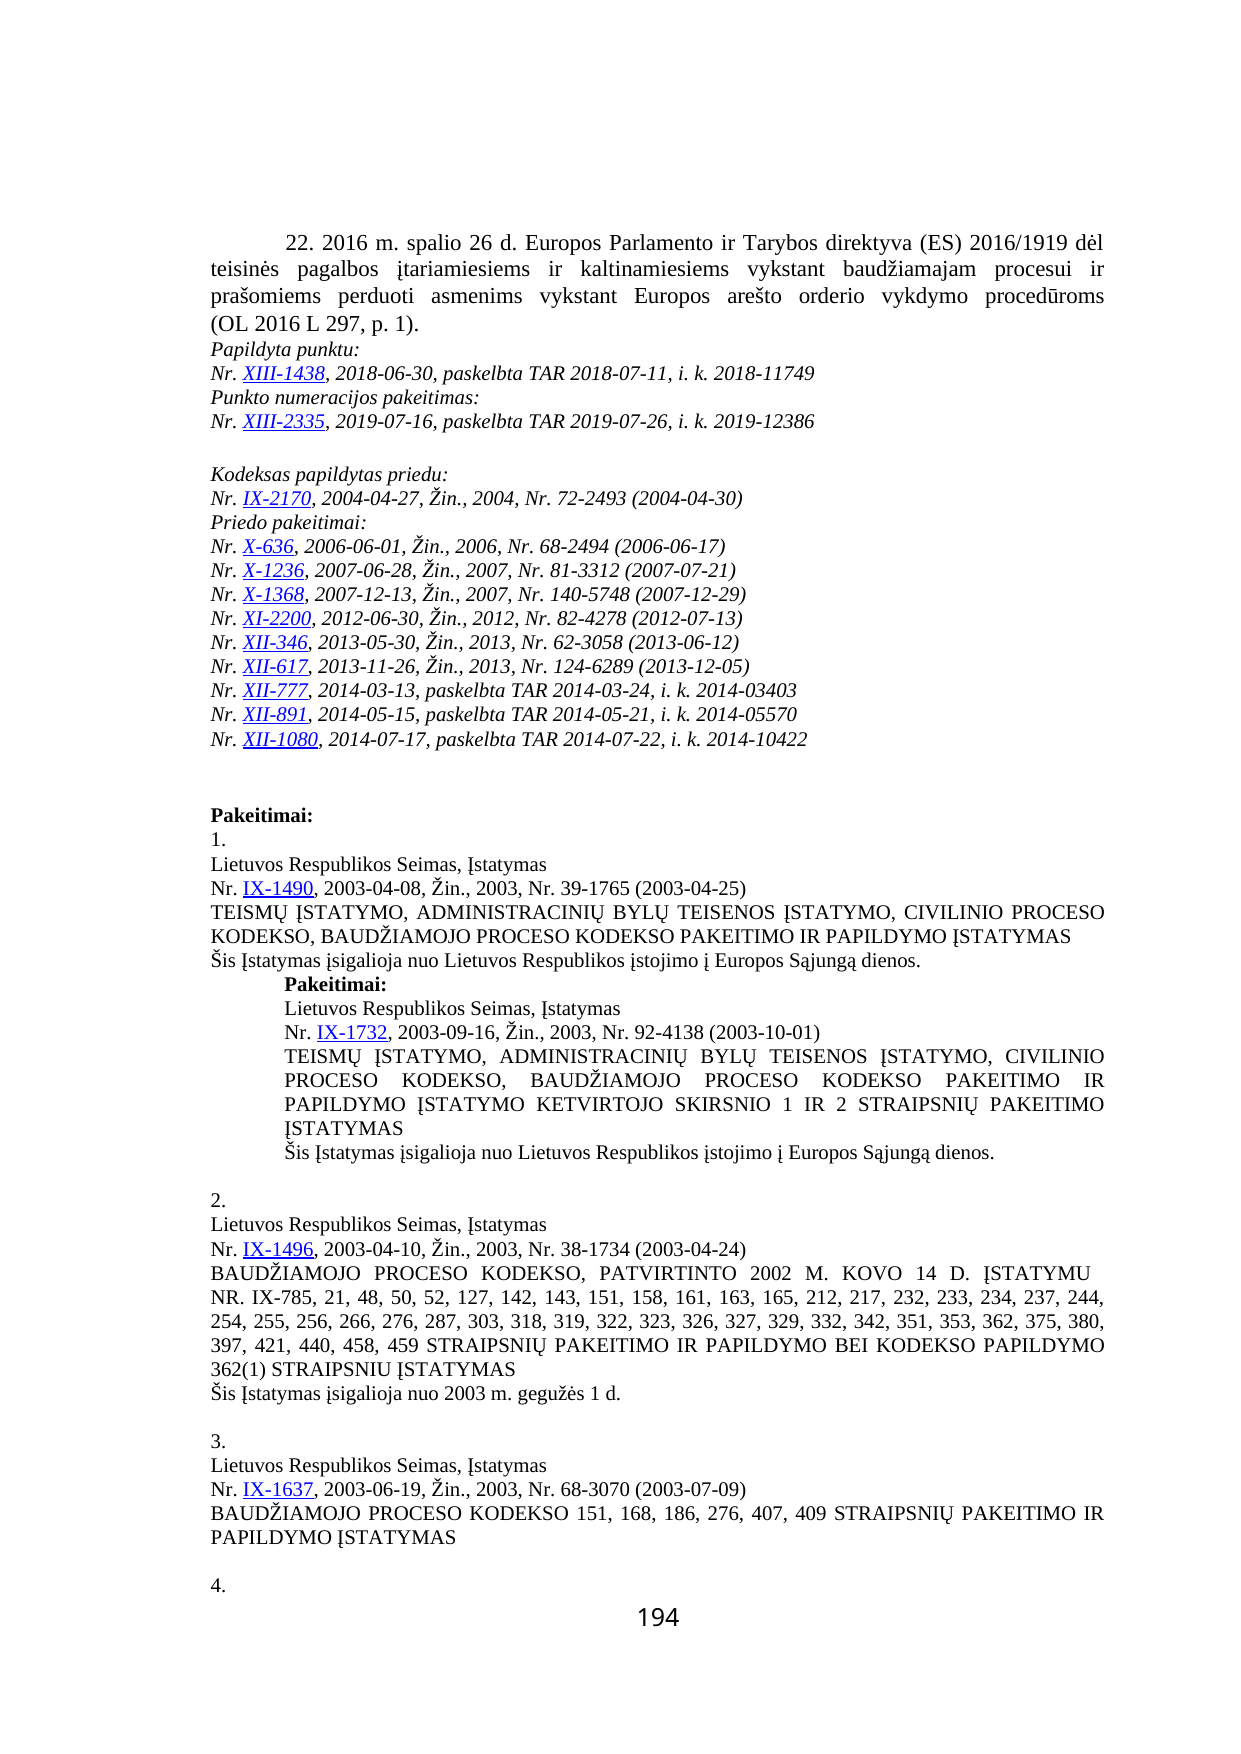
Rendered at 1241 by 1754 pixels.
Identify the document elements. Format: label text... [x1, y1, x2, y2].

text BAUDŽIAMOJO PROCESO KODEKSO 151, 168, 186, 276, 407, 409 STRAIPSNIŲ PAKEITIMO IR PAPILDYMO ĮSTATYMAS [210, 1501, 1105, 1549]
text Nr. IX-1732, 2003-09-16, Žin., 2003, Nr. 92-4138 (2003-10-01) [210, 1020, 1105, 1044]
text TEISMŲ ĮSTATYMO, ADMINISTRACINIŲ BYLŲ TEISENOS ĮSTATYMO, CIVILINIO PROCESO KODEKSO, BAUDŽIAMOJO PROCESO KODEKSO PAKEITIMO IR PAPILDYMO ĮSTATYMO KETVIRTOJO SKIRSNIO 1 IR 2 STRAIPSNIŲ PAKEITIMO ĮSTATYMAS [284, 1044, 1105, 1140]
text Pakeitimai: [210, 803, 1105, 827]
text Kodeksas papildytas priedu: [210, 462, 1105, 486]
text Papildyta punktu: [210, 337, 1105, 361]
text Nr. IX-1637, 2003-06-19, Žin., 2003, Nr. 68-3070 (2003-07-09) [210, 1477, 1105, 1501]
text Nr. XII-617, 2013-11-26, Žin., 2013, Nr. 124-6289 (2013-12-05) [210, 654, 1105, 678]
text 2. [210, 1188, 1105, 1212]
text Nr. X-1236, 2007-06-28, Žin., 2007, Nr. 81-3312 (2007-07-21) [210, 558, 1105, 582]
text BAUDŽIAMOJO PROCESO KODEKSO, PATVIRTINTO 2002 M. KOVO 14 D. ĮSTATYMU NR. IX-785, 21, 48, 50, 52, 127, 142, 143, 151, 158, 161, 163, 165, 212, 217, 232, 233, 234, 237, 244, 254, 255, 256, 266, 276, 287, 303, 318, 319, 322, 323, 326, 327, 329, 332, 342, 351, 353, 362, 375, 380, 397, 421, 440, 458, 459 STRAIPSNIŲ PAKEITIMO IR PAPILDYMO BEI KODEKSO PAPILDYMO 362(1) STRAIPSNIU ĮSTATYMAS [210, 1261, 1105, 1381]
text 22. 2016 m. spalio 26 d. Europos Parlamento ir Tarybos direktyva (ES) 2016/1919 dėl teisinės pagalbos įtariamiesiems ir kaltinamiesiems vykstant baudžiamajam procesui ir prašomiems perduoti asmenims vykstant Europos arešto orderio vykdymo procedūroms (OL 2016 L 297, p. 1). [210, 229, 1105, 337]
text Nr. IX-1496, 2003-04-10, Žin., 2003, Nr. 38-1734 (2003-04-24) [210, 1236, 1105, 1261]
text Nr. X-636, 2006-06-01, Žin., 2006, Nr. 68-2494 (2006-06-17) [210, 534, 1105, 558]
text 3. [210, 1429, 1105, 1453]
text Nr. XII-1080, 2014-07-17, paskelbta TAR 2014-07-22, i. k. 2014-10422 [210, 726, 1105, 751]
text 1. [210, 827, 1105, 851]
text Nr. XII-891, 2014-05-15, paskelbta TAR 2014-05-21, i. k. 2014-05570 [210, 702, 1105, 726]
text Nr. XII-346, 2013-05-30, Žin., 2013, Nr. 62-3058 (2013-06-12) [210, 630, 1105, 654]
text Nr. XIII-2335, 2019-07-16, paskelbta TAR 2019-07-26, i. k. 2019-12386 [210, 409, 1105, 433]
text Šis Įstatymas įsigalioja nuo 2003 m. gegužės 1 d. [210, 1381, 1105, 1405]
text Šis Įstatymas įsigalioja nuo Lietuvos Respublikos įstojimo į Europos Sąjungą dienos. [210, 948, 1105, 972]
text TEISMŲ ĮSTATYMO, ADMINISTRACINIŲ BYLŲ TEISENOS ĮSTATYMO, CIVILINIO PROCESO KODEKSO, BAUDŽIAMOJO PROCESO KODEKSO PAKEITIMO IR PAPILDYMO ĮSTATYMAS [210, 899, 1105, 948]
text Lietuvos Respublikos Seimas, Įstatymas [210, 996, 1105, 1020]
text Nr. IX-2170, 2004-04-27, Žin., 2004, Nr. 72-2493 (2004-04-30) [210, 486, 1105, 510]
text Nr. XII-777, 2014-03-13, paskelbta TAR 2014-03-24, i. k. 2014-03403 [210, 678, 1105, 702]
text Nr. XIII-1438, 2018-06-30, paskelbta TAR 2018-07-11, i. k. 2018-11749 [210, 361, 1105, 385]
text Pakeitimai: [210, 972, 1105, 996]
text Lietuvos Respublikos Seimas, Įstatymas [210, 851, 1105, 876]
text Nr. X-1368, 2007-12-13, Žin., 2007, Nr. 140-5748 (2007-12-29) [210, 582, 1105, 606]
text Šis Įstatymas įsigalioja nuo Lietuvos Respublikos įstojimo į Europos Sąjungą dienos. [210, 1140, 1105, 1164]
text Priedo pakeitimai: [210, 510, 1105, 534]
text Nr. XI-2200, 2012-06-30, Žin., 2012, Nr. 82-4278 (2012-07-13) [210, 606, 1105, 630]
text Lietuvos Respublikos Seimas, Įstatymas [210, 1453, 1105, 1477]
text Nr. IX-1490, 2003-04-08, Žin., 2003, Nr. 39-1765 (2003-04-25) [210, 876, 1105, 899]
text Lietuvos Respublikos Seimas, Įstatymas [210, 1212, 1105, 1236]
text Punkto numeracijos pakeitimas: [210, 385, 1105, 409]
text 4. [210, 1573, 1105, 1597]
